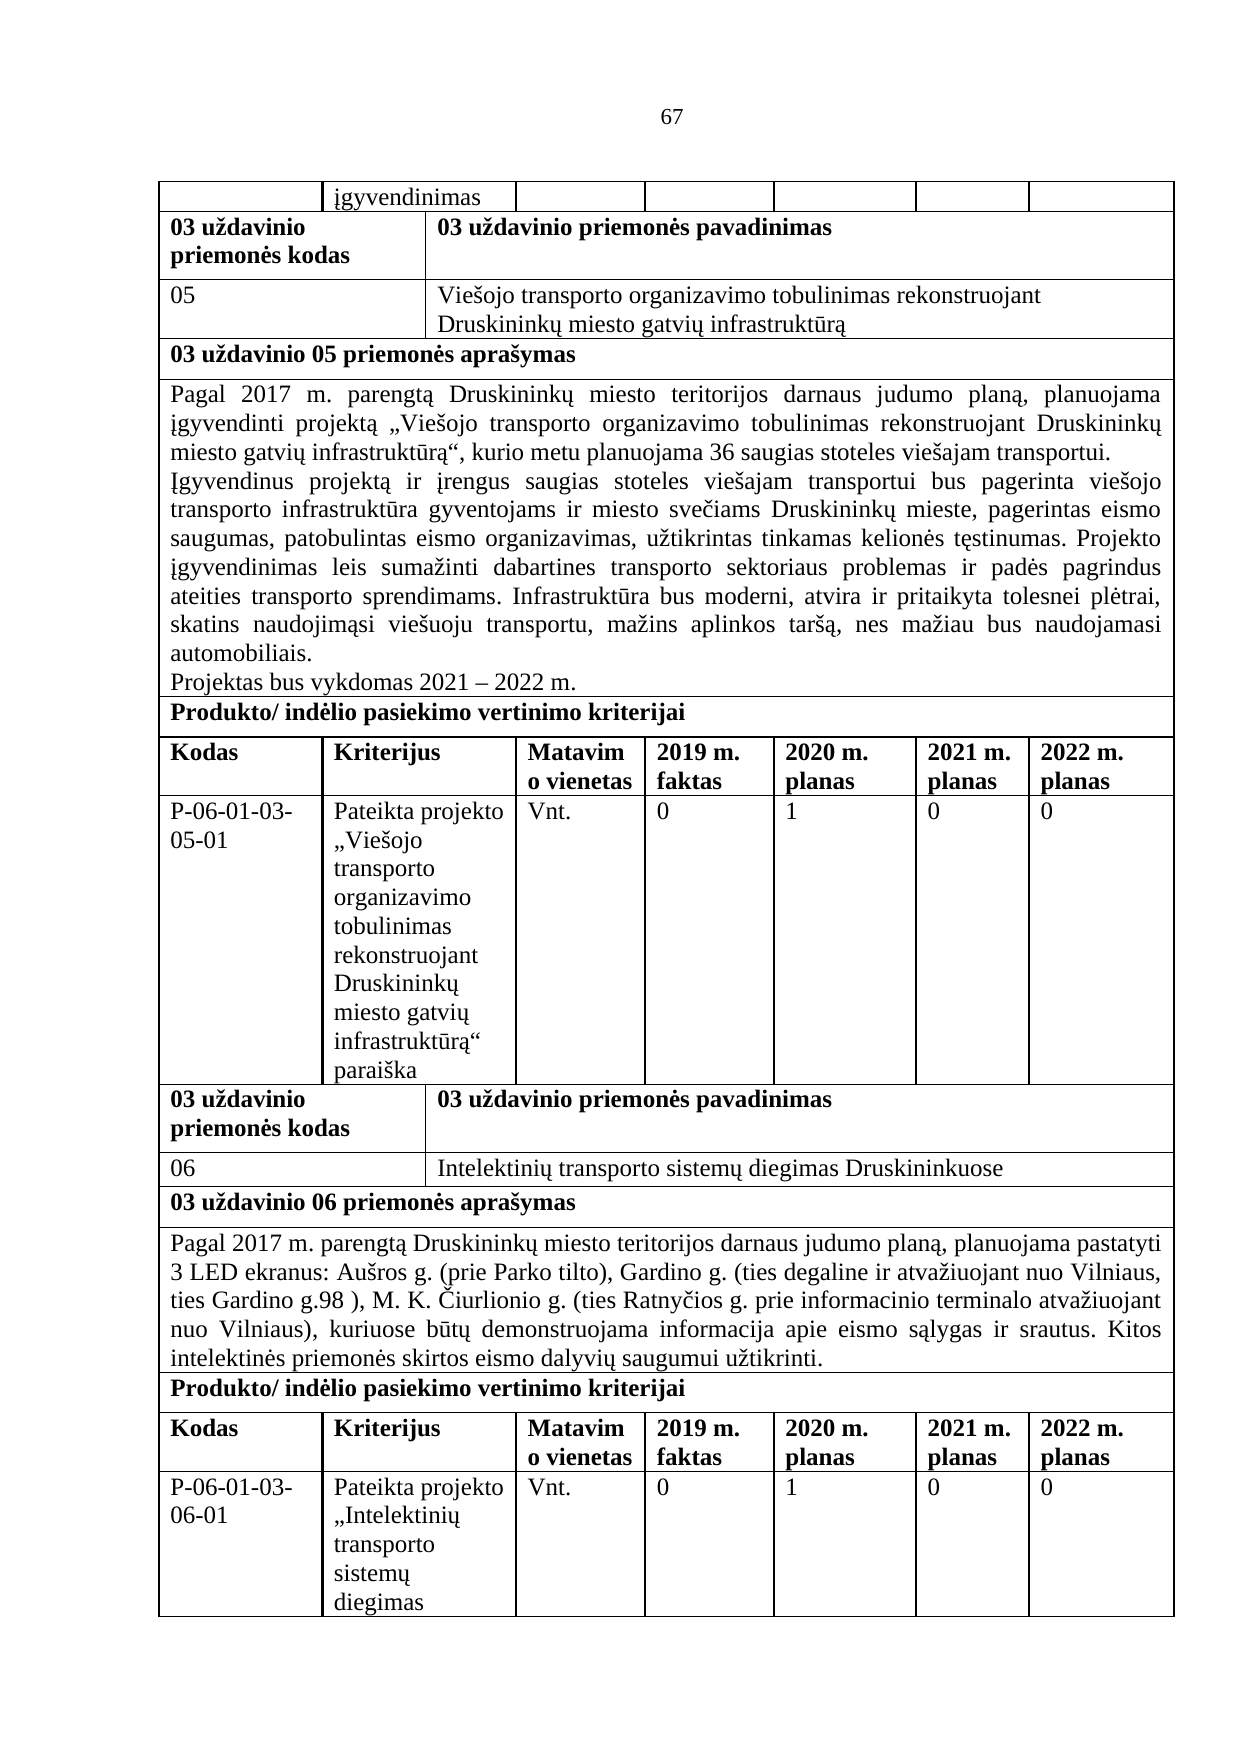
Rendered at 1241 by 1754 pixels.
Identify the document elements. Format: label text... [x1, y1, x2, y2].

table_cell 03 uždavinio priemonės pavadinimas [426, 212, 1173, 279]
table_cell Vnt. [517, 1472, 644, 1616]
table_cell 0 [646, 796, 773, 1083]
table_cell P-06-01-03-05-01 [160, 796, 321, 1083]
table_cell 03 uždavinio 06 priemonės aprašymas [160, 1187, 1173, 1227]
table_cell 03 uždavinio priemonės kodas [160, 1085, 425, 1152]
table_cell 0 [917, 1472, 1028, 1616]
table_cell 2020 m. planas [775, 738, 915, 795]
table_cell [1030, 182, 1173, 211]
table_cell Pagal 2017 m. parengtą Druskininkų miesto teritorijos darnaus judumo planą, planuojama įgyvendinti projektą „Viešojo transporto organizavimo tobulinimas rekonstruojant Druskininkų miesto gatvių infrastruktūrą“, kurio metu planuojama 36 saugias stoteles viešajam transportui. Įgyvendinus projektą ir įrengus saugias stoteles viešajam transportui bus pagerinta viešojo transporto infrastruktūra gyventojams ir miesto svečiams Druskininkų mieste, pagerintas eismo saugumas, patobulintas eismo organizavimas, užtikrintas tinkamas kelionės tęstinumas. Projekto įgyvendinimas leis sumažinti dabartines transporto sektoriaus problemas ir padės pagrindus ateities transporto sprendimams. Infrastruktūra bus moderni, atvira ir pritaikyta tolesnei plėtrai, skatins naudojimąsi viešuoju transportu, mažins aplinkos taršą, nes mažiau bus naudojamasi automobiliais. Projektas bus vykdomas 2021 – 2022 m. [160, 380, 1173, 696]
table_cell P-06-01-03-06-01 [160, 1472, 321, 1616]
table_cell [160, 182, 321, 211]
table_cell 2021 m. planas [917, 1413, 1028, 1471]
table_cell Intelektinių transporto sistemų diegimas Druskininkuose [426, 1153, 1173, 1186]
table_cell Viešojo transporto organizavimo tobulinimas rekonstruojant Druskininkų miesto gatvių infrastruktūrą [426, 280, 1173, 338]
table_cell 05 [160, 280, 425, 338]
table_cell Kriterijus [324, 1413, 515, 1471]
table_cell [646, 182, 773, 211]
table_cell [775, 182, 915, 211]
table_cell Pagal 2017 m. parengtą Druskininkų miesto teritorijos darnaus judumo planą, planuojama pastatyti 3 LED ekranus: Aušros g. (prie Parko tilto), Gardino g. (ties degaline ir atvažiuojant nuo Vilniaus, ties Gardino g.98 ), M. K. Čiurlionio g. (ties Ratnyčios g. prie informacinio terminalo atvažiuojant nuo Vilniaus), kuriuose būtų demonstruojama informacija apie eismo sąlygas ir srautus. Kitos intelektinės priemonės skirtos eismo dalyvių saugumui užtikrinti. [160, 1228, 1173, 1372]
table_cell [917, 182, 1028, 211]
table_cell Matavimo vienetas [517, 1413, 644, 1471]
table_cell Vnt. [517, 796, 644, 1083]
table_cell 2021 m. planas [917, 738, 1028, 795]
table_cell 1 [775, 1472, 915, 1616]
table_cell 06 [160, 1153, 425, 1186]
table_cell Pateikta projekto „Viešojo transporto organizavimo tobulinimas rekonstruojant Druskininkų miesto gatvių infrastruktūrą“ paraiška [324, 796, 515, 1083]
table_cell Kodas [160, 1413, 321, 1471]
table_cell Kriterijus [324, 738, 515, 795]
table_cell 2022 m. planas [1030, 1413, 1173, 1471]
table_cell Pateikta projekto „Intelektinių transporto sistemų diegimas [324, 1472, 515, 1616]
table_cell Produkto/ indėlio pasiekimo vertinimo kriterijai [160, 1373, 1173, 1412]
table_cell 0 [1030, 796, 1173, 1083]
table_cell 03 uždavinio 05 priemonės aprašymas [160, 339, 1173, 378]
table_cell 2019 m. faktas [646, 738, 773, 795]
table_cell 1 [775, 796, 915, 1083]
table_cell 0 [646, 1472, 773, 1616]
table_cell įgyvendinimas [324, 182, 515, 211]
table_cell 2020 m. planas [775, 1413, 915, 1471]
table_cell [517, 182, 644, 211]
table_cell 03 uždavinio priemonės kodas [160, 212, 425, 279]
table_cell Produkto/ indėlio pasiekimo vertinimo kriterijai [160, 697, 1173, 736]
table_cell 0 [917, 796, 1028, 1083]
table_cell 2022 m. planas [1030, 738, 1173, 795]
table_cell Kodas [160, 738, 321, 795]
table_cell 0 [1030, 1472, 1173, 1616]
table_cell 2019 m. faktas [646, 1413, 773, 1471]
table_cell 03 uždavinio priemonės pavadinimas [426, 1085, 1173, 1152]
table_cell Matavimo vienetas [517, 738, 644, 795]
